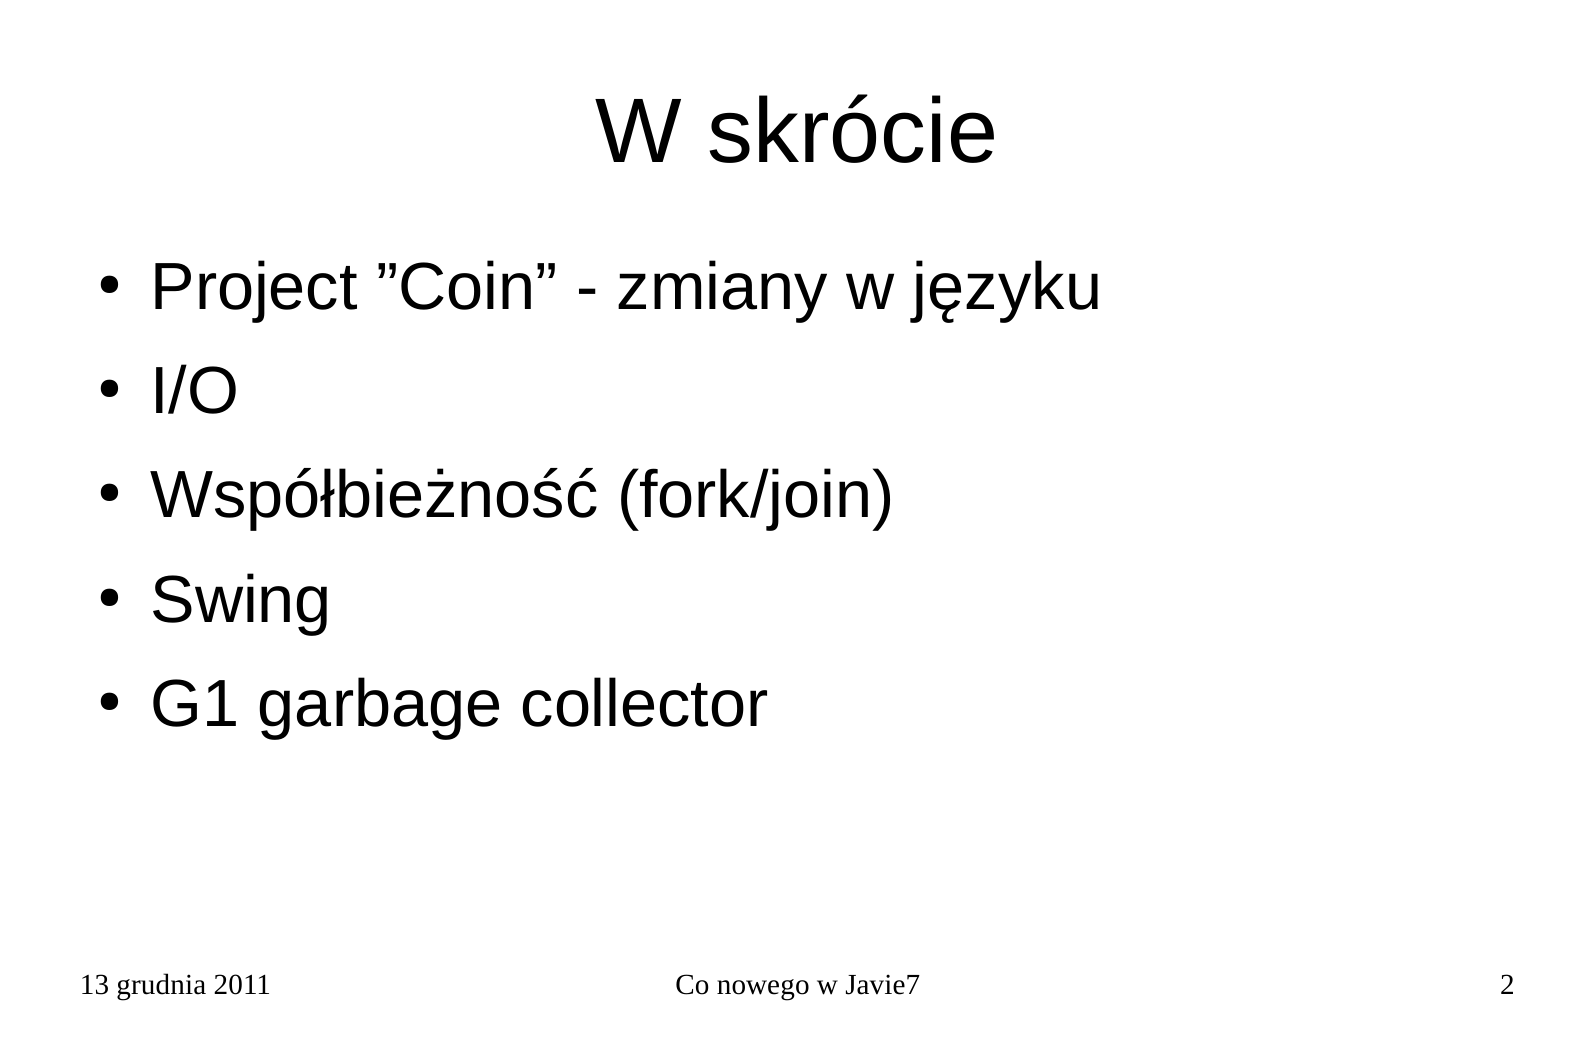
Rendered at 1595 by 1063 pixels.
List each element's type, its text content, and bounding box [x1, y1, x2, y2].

list Project ”Coin” - zmiany w języku I/O Współbieżność (fork/join) Swing G1 garbage collector [79, 248, 1515, 951]
title W skrócie [79, 42, 1515, 220]
